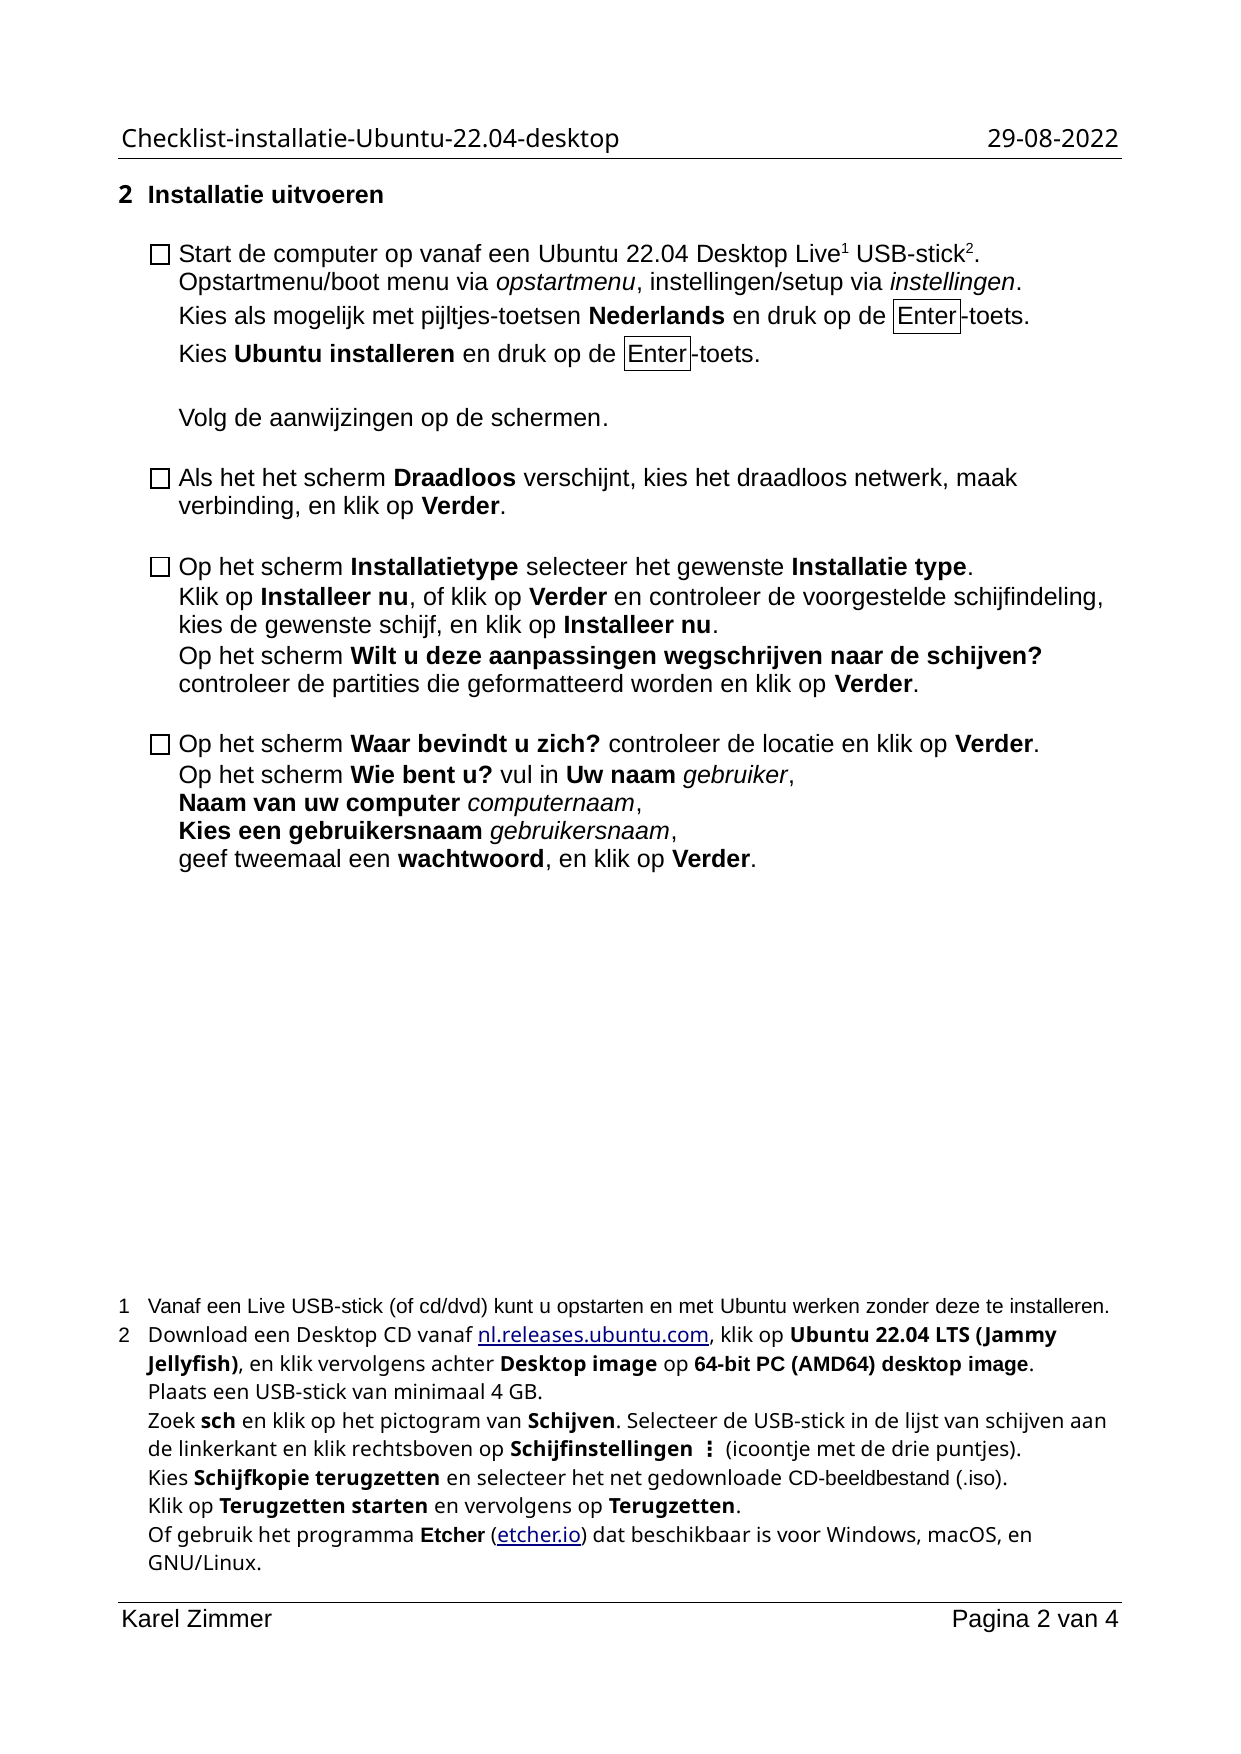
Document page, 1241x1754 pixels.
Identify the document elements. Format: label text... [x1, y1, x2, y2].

table_cell [177, 372, 1121, 402]
list Installatie uitvoeren [118, 177, 1122, 211]
table_cell [141, 521, 177, 552]
table_cell [141, 463, 177, 521]
table_cell Op het scherm Wilt u deze aanpassingen wegschrijven naar de schijven? controleer de partities die geformatteerd worden en klik op Verder. [177, 640, 1121, 699]
table_cell [141, 759, 177, 874]
table_cell [141, 699, 177, 729]
table_header Start de computer op vanaf een Ubuntu 22.04 Desktop Live USB-stick. Opstartmenu/boot menu via opstartmenu, instellingen/setup via instellingen. [177, 239, 1121, 297]
table_cell Klik op Installeer nu, of klik op Verder en controleer de voorgestelde schijfindeling, kies de gewenste schijf, en klik op Installeer nu. [177, 582, 1121, 640]
table_cell Op het scherm Waar bevindt u zich? controleer de locatie en klik op Verder. [177, 729, 1121, 759]
table_cell [141, 433, 177, 463]
table_cell Kies als mogelijk met pijltjes-toetsen Nederlands en druk op de Enter-toets. [177, 298, 1121, 335]
table_cell [141, 335, 177, 372]
table_cell [177, 521, 1121, 552]
table_cell Op het scherm Installatietype selecteer het gewenste Installatie type. [177, 552, 1121, 582]
table_cell [141, 729, 177, 759]
table_cell [141, 403, 177, 433]
table_cell Op het scherm Wie bent u? vul in Uw naam gebruiker, Naam van uw computer computernaam, Kies een gebruikersnaam gebruikersnaam, geef tweemaal een wachtwoord, en klik op Verder. [177, 759, 1121, 874]
table_cell [141, 552, 177, 582]
table_cell [141, 372, 177, 402]
table_cell Volg de aanwijzingen op de schermen. [177, 403, 1121, 433]
table_cell [177, 433, 1121, 463]
table_header [141, 239, 177, 297]
table_cell [141, 640, 177, 699]
table_cell Kies Ubuntu installeren en druk op de Enter-toets. [177, 335, 1121, 372]
table_cell Als het het scherm Draadloos verschijnt, kies het draadloos netwerk, maak verbinding, en klik op Verder. [177, 463, 1121, 521]
table_cell [141, 298, 177, 335]
table_cell [141, 582, 177, 640]
table_cell [177, 699, 1121, 729]
